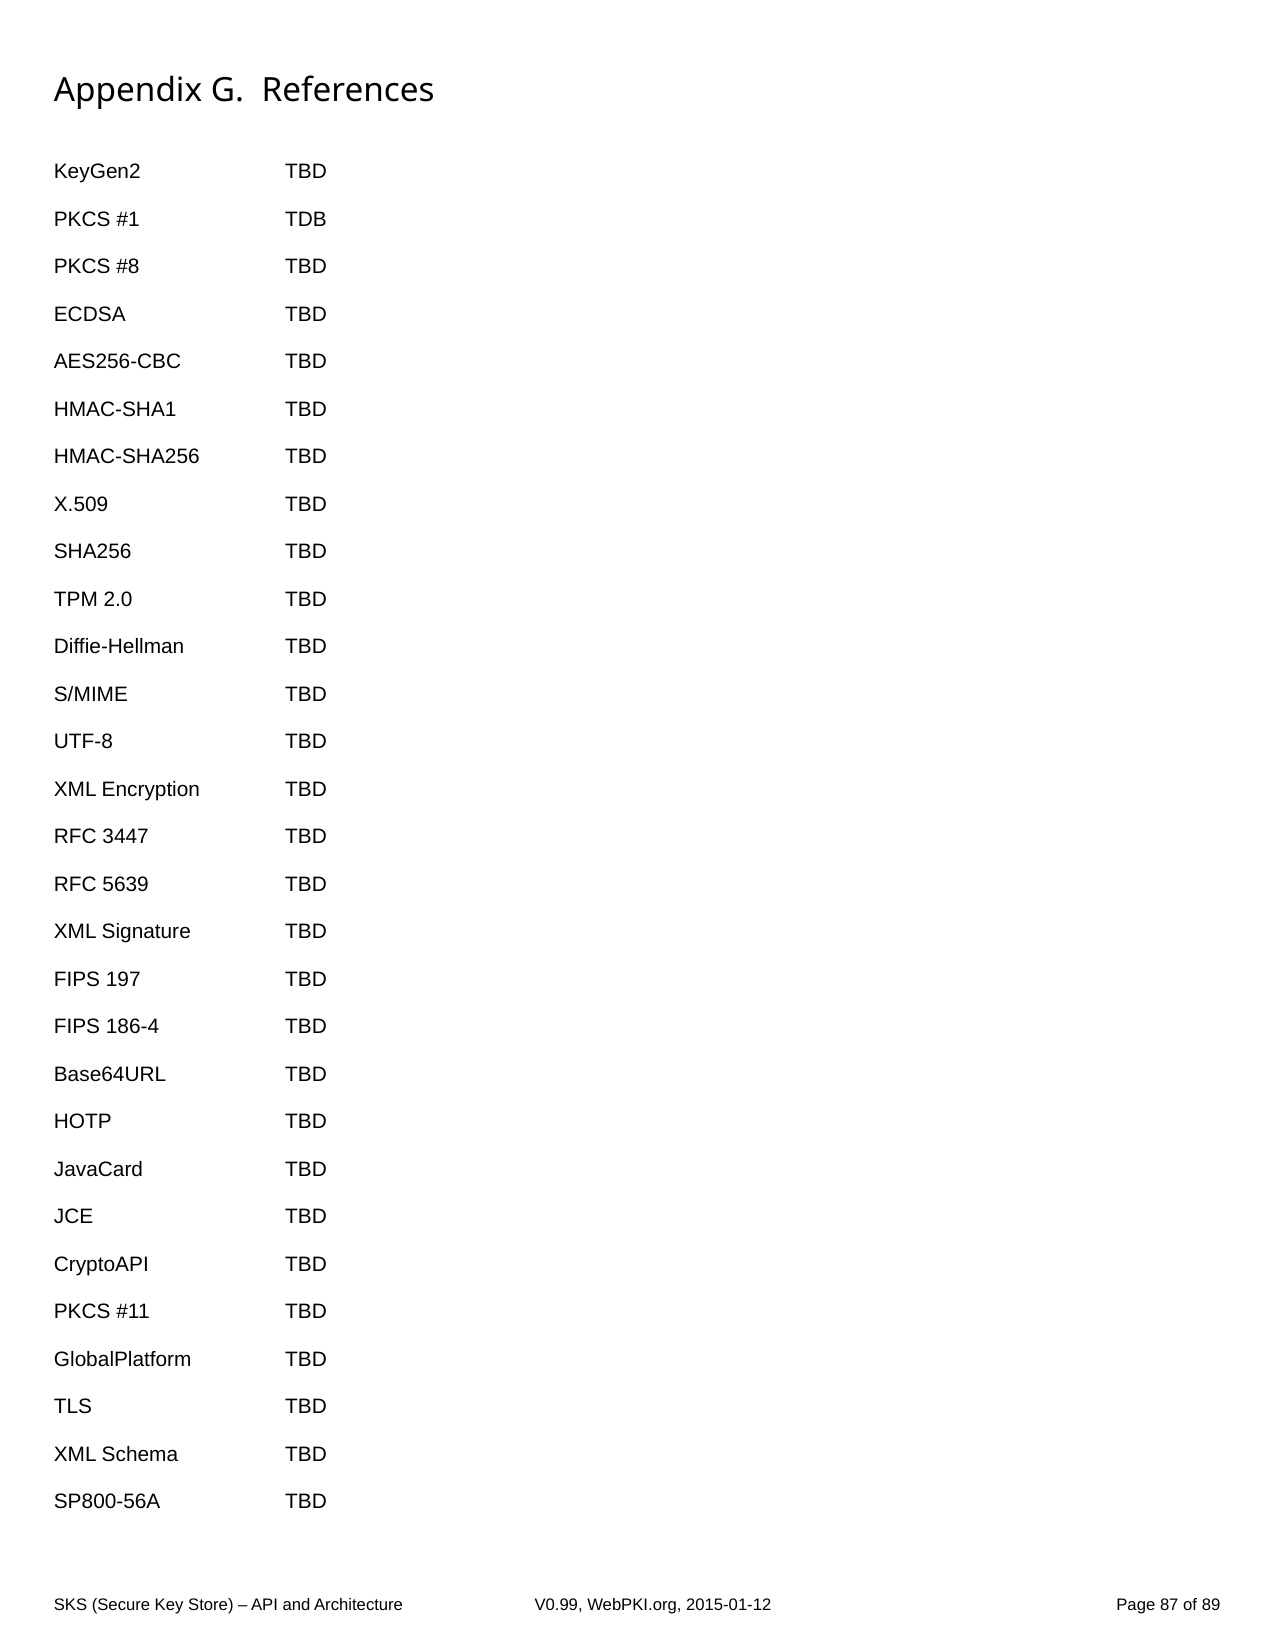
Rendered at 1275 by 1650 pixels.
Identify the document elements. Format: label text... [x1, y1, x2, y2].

table_cell TBD [285, 1251, 1221, 1299]
table_cell FIPS 186-4 [54, 1014, 285, 1061]
table_cell TBD [285, 1299, 1221, 1346]
table_cell TBD [285, 919, 1221, 966]
table_cell GlobalPlatform [54, 1346, 285, 1394]
table_cell TBD [285, 301, 1221, 349]
table_cell TBD [285, 1441, 1221, 1489]
table_cell TBD [285, 1156, 1221, 1204]
table_cell TBD [285, 824, 1221, 871]
table_cell S/MIME [54, 681, 285, 729]
table_cell TBD [285, 729, 1221, 776]
table_cell RFC 5639 [54, 871, 285, 919]
table_cell Diffie-Hellman [54, 634, 285, 681]
table_cell TBD [285, 681, 1221, 729]
table_cell TBD [285, 254, 1221, 301]
table_cell TBD [285, 396, 1221, 444]
table_cell SP800-56A [54, 1489, 285, 1536]
table_cell TBD [285, 444, 1221, 491]
table_cell FIPS 197 [54, 966, 285, 1014]
table_cell UTF-8 [54, 729, 285, 776]
table_cell PKCS #11 [54, 1299, 285, 1346]
table_cell TBD [285, 349, 1221, 396]
table_cell JCE [54, 1204, 285, 1251]
table_cell JavaCard [54, 1156, 285, 1204]
table_cell TLS [54, 1394, 285, 1441]
table_cell HMAC-SHA1 [54, 396, 285, 444]
table_cell TBD [285, 1204, 1221, 1251]
table_cell X.509 [54, 491, 285, 539]
table_cell ECDSA [54, 301, 285, 349]
table_cell XML Signature [54, 919, 285, 966]
table_header KeyGen2 [54, 159, 285, 206]
table_cell TBD [285, 871, 1221, 919]
subtitle References [54, 66, 1221, 111]
table_cell TPM 2.0 [54, 586, 285, 634]
table_cell TBD [285, 539, 1221, 586]
table_cell TBD [285, 491, 1221, 539]
table_cell TBD [285, 1394, 1221, 1441]
table_cell TBD [285, 1061, 1221, 1109]
table_cell HMAC-SHA256 [54, 444, 285, 491]
table_cell XML Schema [54, 1441, 285, 1489]
table_cell PKCS #1 [54, 206, 285, 254]
table_cell TBD [285, 1014, 1221, 1061]
table_cell XML Encryption [54, 776, 285, 824]
table_cell TBD [285, 966, 1221, 1014]
table_cell RFC 3447 [54, 824, 285, 871]
table_cell AES256-CBC [54, 349, 285, 396]
table_cell TBD [285, 776, 1221, 824]
table_cell Base64URL [54, 1061, 285, 1109]
table_cell TBD [285, 1489, 1221, 1536]
table_cell PKCS #8 [54, 254, 285, 301]
table_cell CryptoAPI [54, 1251, 285, 1299]
table_cell TBD [285, 586, 1221, 634]
table_cell SHA256 [54, 539, 285, 586]
table_cell HOTP [54, 1109, 285, 1156]
table_cell TBD [285, 1346, 1221, 1394]
table_cell TBD [285, 1109, 1221, 1156]
table_header TBD [285, 159, 1221, 206]
table_cell TBD [285, 634, 1221, 681]
table_cell TDB [285, 206, 1221, 254]
